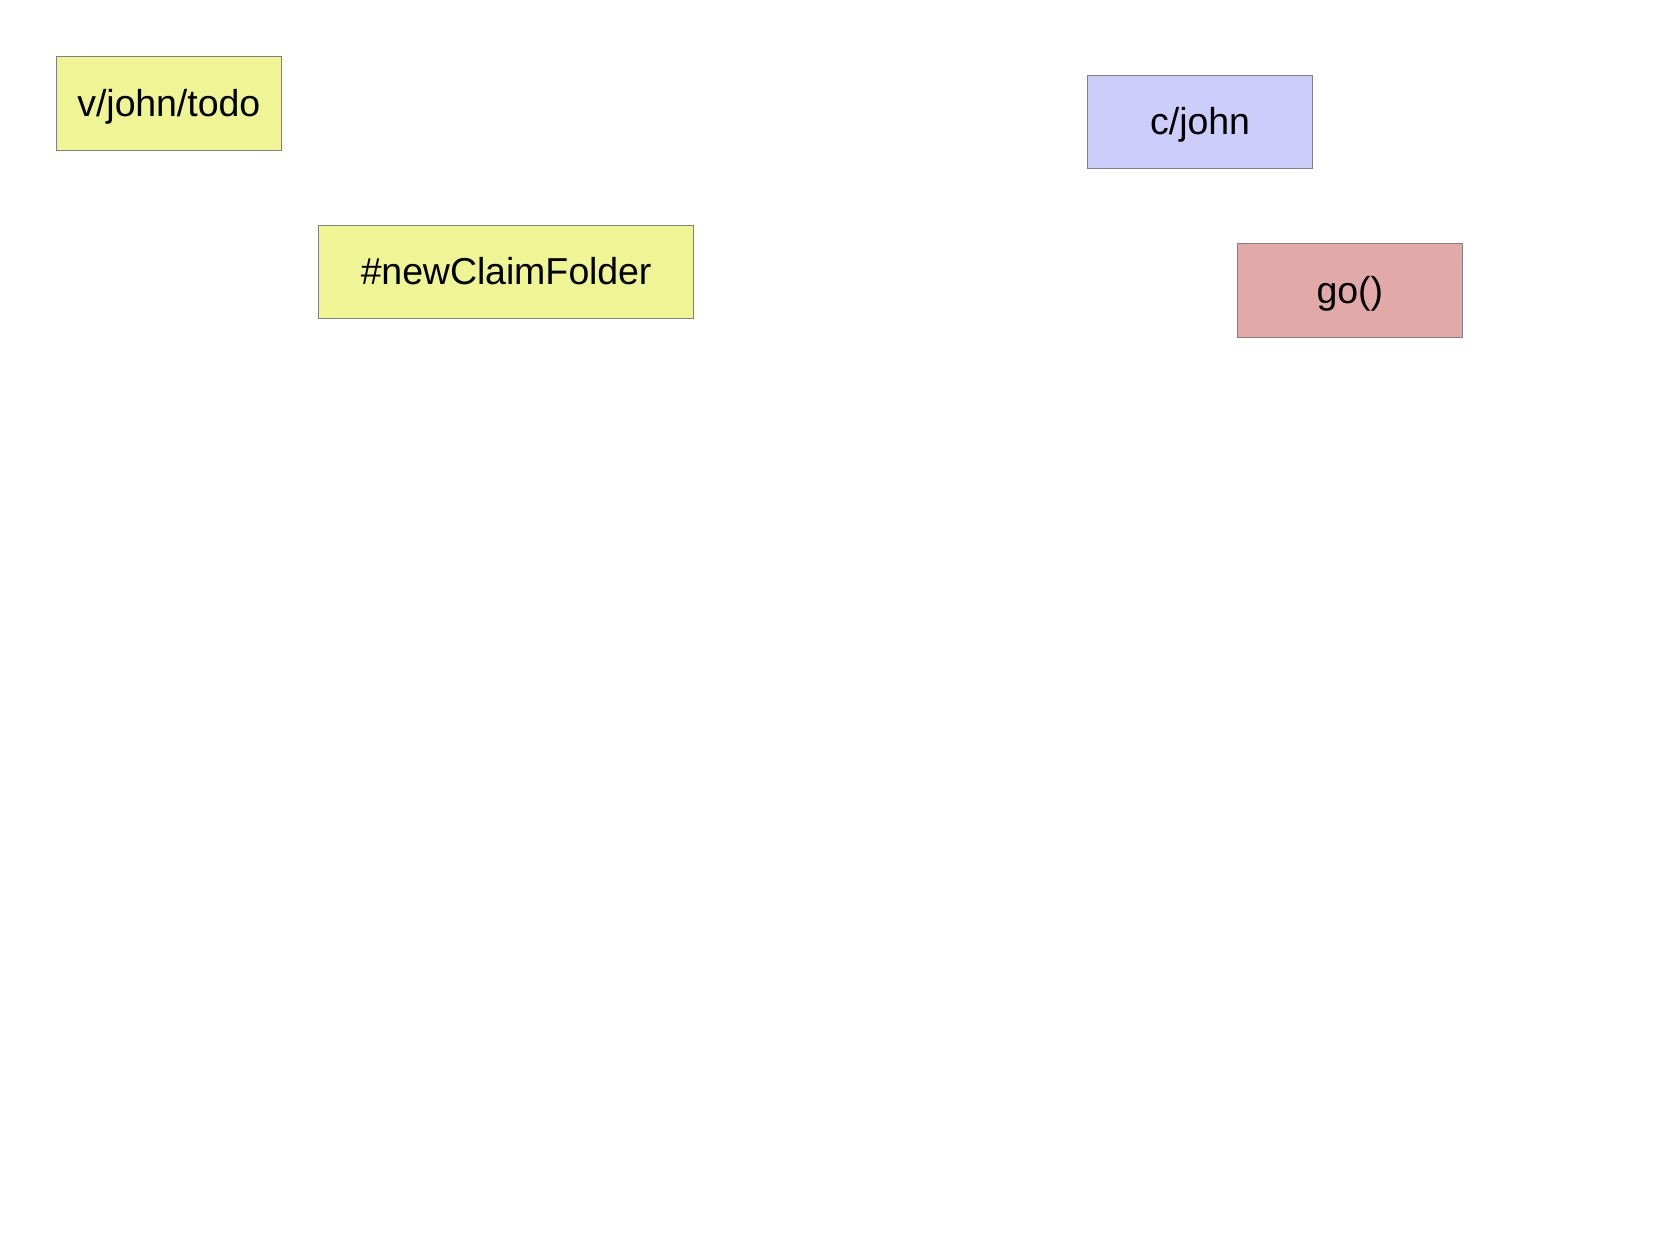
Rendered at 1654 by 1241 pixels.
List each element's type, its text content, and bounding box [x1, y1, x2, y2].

text_box go() [1237, 243, 1463, 338]
text_box #newClaimFolder [318, 225, 694, 319]
text_box c/john [1087, 75, 1313, 169]
text_box v/john/todo [56, 56, 282, 151]
